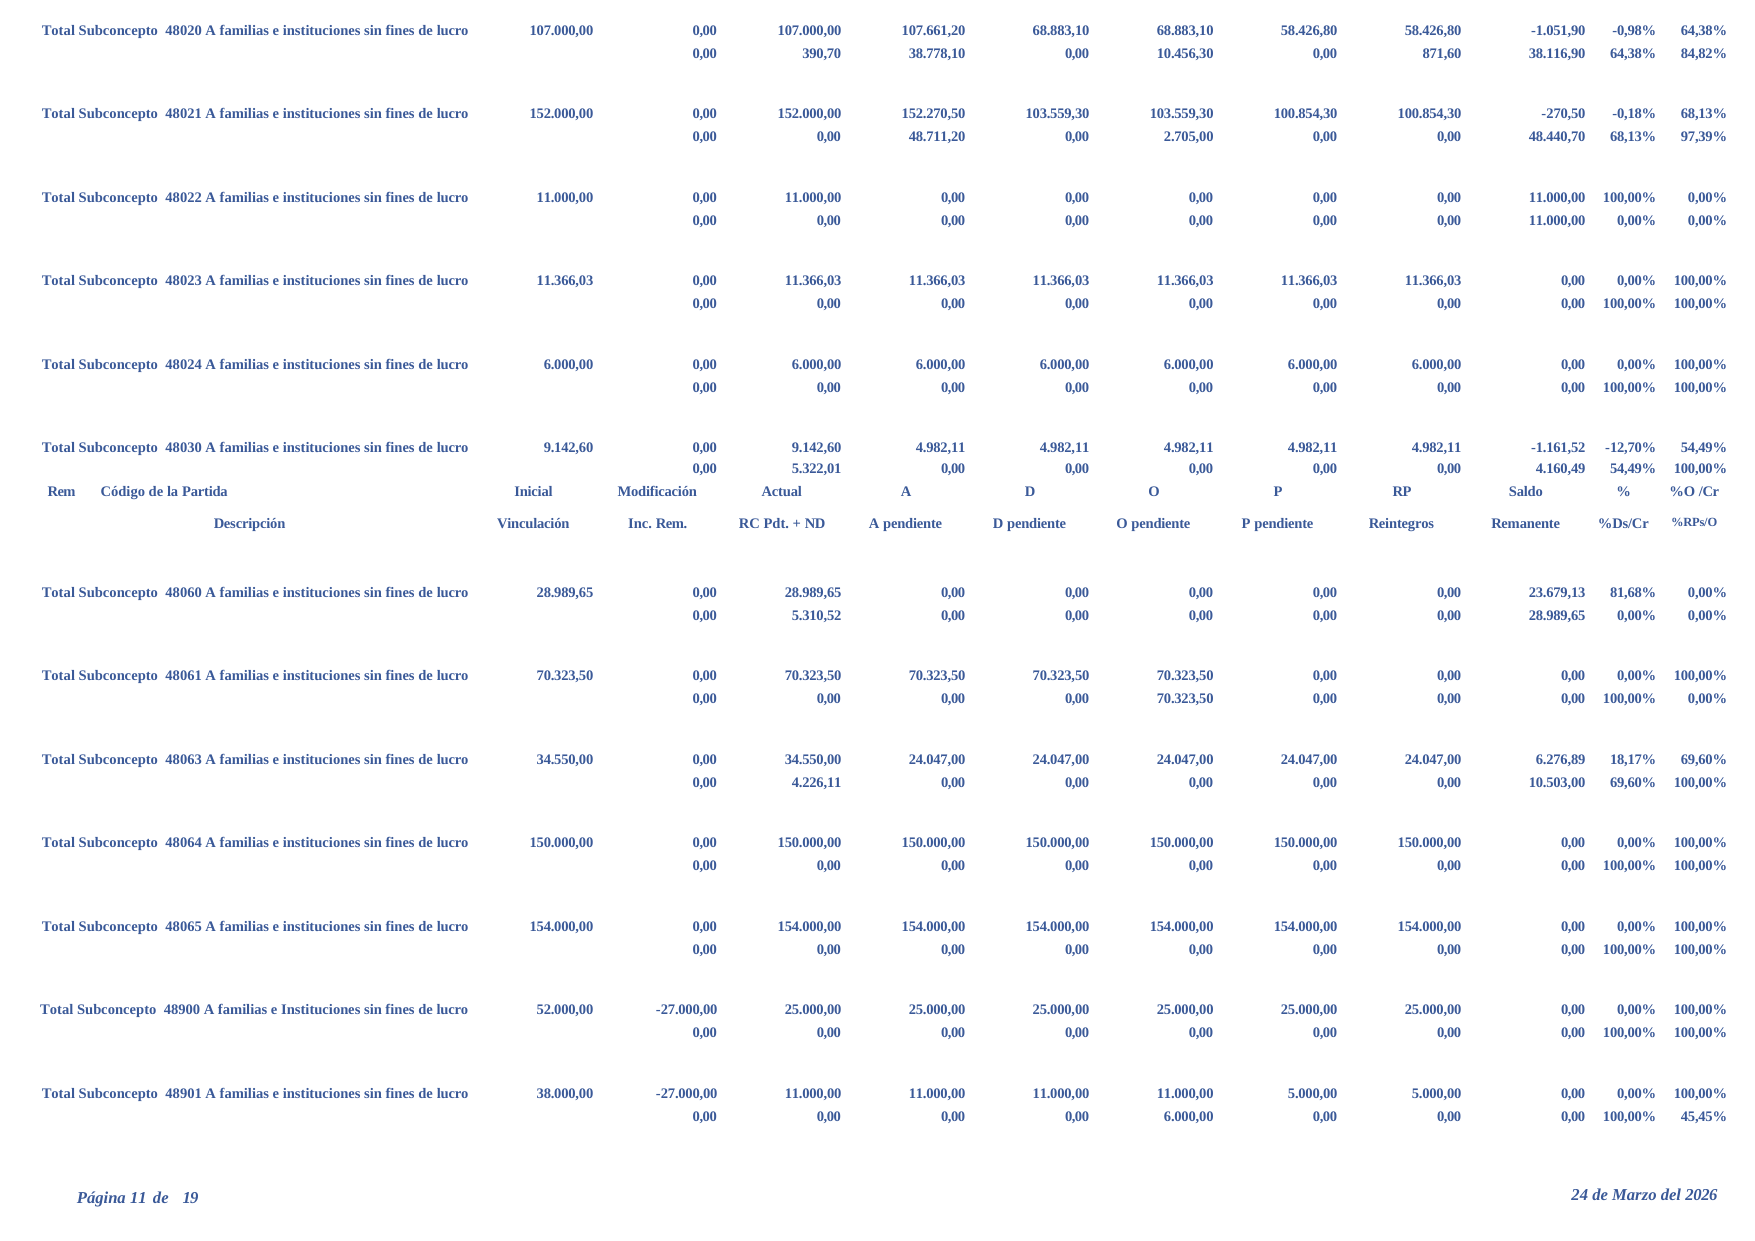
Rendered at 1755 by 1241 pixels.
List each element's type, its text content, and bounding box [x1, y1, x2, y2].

table_cell 6.000,00 [855, 334, 979, 376]
table_cell Total Subconcepto 48060 A familias e instituciones sin fines de lucro [26, 542, 483, 604]
table_cell 0,00 [979, 42, 1102, 83]
table_cell 0,00 [1227, 293, 1353, 334]
table_cell 0,00 [1353, 125, 1476, 167]
table_cell 0,00 [1103, 771, 1227, 812]
table_cell 25.000,00 [1227, 980, 1353, 1021]
table_cell 5.322,01 [728, 460, 855, 479]
table_cell 6.000,00 [979, 334, 1102, 376]
table_cell 0,00 [979, 376, 1102, 418]
table_cell Vinculación [483, 508, 605, 542]
table_cell 0,00 [979, 1021, 1102, 1063]
table_cell 64,38% [1591, 42, 1662, 83]
table_cell 11.000,00 [1476, 209, 1591, 251]
table_cell 0,00 [1353, 542, 1476, 604]
table_cell 69,60% [1663, 729, 1729, 771]
table_cell 11.366,03 [1227, 251, 1353, 292]
table_cell 0,00 [605, 645, 728, 687]
table_cell 70.323,50 [979, 645, 1102, 687]
table_cell 0,00% [1591, 645, 1662, 687]
table_cell 0,00 [855, 771, 979, 812]
table_cell 23.679,13 [1476, 542, 1591, 604]
table_cell Total Subconcepto 48022 A familias e instituciones sin fines de lucro [26, 167, 483, 209]
table_cell 0,00% [1663, 604, 1729, 645]
table_cell 152.270,50 [855, 84, 979, 125]
table_cell 100,00% [1591, 1021, 1662, 1063]
table_cell 0,00 [855, 1105, 979, 1147]
table_cell 11.366,03 [1353, 251, 1476, 292]
table_cell 28.989,65 [728, 542, 855, 604]
table_header Rem Código de la Partida [26, 479, 483, 507]
table_cell 5.000,00 [1353, 1063, 1476, 1105]
table_cell 25.000,00 [1103, 980, 1227, 1021]
table_cell 48.711,20 [855, 125, 979, 167]
table_cell 154.000,00 [728, 896, 855, 938]
table_cell 0,00 [979, 209, 1102, 251]
table_cell A pendiente [855, 508, 979, 542]
table_cell 0,00% [1663, 167, 1729, 209]
table_cell 5.000,00 [1227, 1063, 1353, 1105]
table_cell 0,00 [1476, 938, 1591, 979]
table_cell [26, 771, 483, 812]
table_cell 0,00% [1591, 251, 1662, 292]
table_cell 0,00 [605, 334, 728, 376]
table_cell 0,00 [1227, 167, 1353, 209]
table_cell 0,00 [1227, 687, 1353, 729]
table_cell 0,00% [1591, 1063, 1662, 1105]
table_cell -0,18% [1591, 84, 1662, 125]
table_cell [26, 460, 483, 479]
table_cell 24.047,00 [979, 729, 1102, 771]
table_cell 0,00 [855, 938, 979, 979]
table_cell 0,00 [605, 771, 728, 812]
table_cell 69,60% [1591, 771, 1662, 812]
table_cell 0,00 [605, 854, 728, 896]
table_cell Total Subconcepto 48030 A familias e instituciones sin fines de lucro [26, 418, 483, 459]
table_cell 0,00% [1663, 687, 1729, 729]
table_cell 18,17% [1591, 729, 1662, 771]
table_cell 0,00 [1476, 896, 1591, 938]
table_cell 103.559,30 [979, 84, 1102, 125]
table_cell 24.047,00 [855, 729, 979, 771]
table_cell 100,00% [1663, 980, 1729, 1021]
table_cell 0,00 [979, 1105, 1102, 1147]
table_cell [26, 376, 483, 418]
table_cell 100,00% [1663, 813, 1729, 854]
table_cell 0,00 [605, 604, 728, 645]
table_cell 154.000,00 [1353, 896, 1476, 938]
table_cell 0,00 [605, 42, 728, 83]
table_cell 34.550,00 [728, 729, 855, 771]
table_cell 0,00 [979, 460, 1102, 479]
table_cell 150.000,00 [483, 813, 605, 854]
table_cell 0,00 [1353, 1105, 1476, 1147]
table_cell -0,98% [1591, 0, 1662, 42]
table_cell 38.116,90 [1476, 42, 1591, 83]
table_cell 25.000,00 [1353, 980, 1476, 1021]
table_cell 152.000,00 [728, 84, 855, 125]
table_cell 0,00 [979, 938, 1102, 979]
table_cell 0,00 [728, 209, 855, 251]
table_cell 97,39% [1663, 125, 1729, 167]
table_cell 25.000,00 [728, 980, 855, 1021]
table_cell 154.000,00 [855, 896, 979, 938]
table_cell 100,00% [1663, 1021, 1729, 1063]
table_cell [26, 1021, 483, 1063]
table_cell 100,00% [1663, 896, 1729, 938]
table_cell 0,00 [605, 1021, 728, 1063]
table_cell 0,00 [605, 125, 728, 167]
table_cell 4.982,11 [855, 418, 979, 459]
table_cell -1.161,52 [1476, 418, 1591, 459]
table_cell 0,00 [605, 418, 728, 459]
table_cell 150.000,00 [1227, 813, 1353, 854]
table_cell 100,00% [1663, 645, 1729, 687]
table_cell 0,00 [1227, 1021, 1353, 1063]
table_cell 0,00 [605, 729, 728, 771]
table_cell 0,00 [728, 938, 855, 979]
table_cell 0,00% [1591, 980, 1662, 1021]
table_cell 154.000,00 [979, 896, 1102, 938]
table_cell 0,00% [1663, 542, 1729, 604]
table_cell 0,00 [605, 1105, 728, 1147]
table_cell 0,00 [979, 854, 1102, 896]
table_cell 11.366,03 [728, 251, 855, 292]
table_cell 11.000,00 [1476, 167, 1591, 209]
table_cell 0,00 [605, 542, 728, 604]
table_cell 0,00 [1103, 854, 1227, 896]
table_cell %RPs/O [1663, 508, 1729, 542]
table_cell 0,00 [1353, 604, 1476, 645]
table_cell [26, 938, 483, 979]
table_cell 0,00 [1227, 604, 1353, 645]
table_cell 0,00 [1227, 42, 1353, 83]
table_header RP [1353, 479, 1476, 507]
table_cell 100.854,30 [1227, 84, 1353, 125]
table_cell 0,00% [1591, 813, 1662, 854]
table_cell 6.000,00 [1103, 1105, 1227, 1147]
table_cell 0,00 [855, 687, 979, 729]
table_header Modificación [605, 479, 728, 507]
table_cell 0,00 [1476, 1063, 1591, 1105]
table_cell 0,00 [728, 376, 855, 418]
table_cell 0,00 [728, 125, 855, 167]
table_cell Total Subconcepto 48024 A familias e instituciones sin fines de lucro [26, 334, 483, 376]
table_cell RC Pdt. + ND [728, 508, 855, 542]
table_cell 0,00 [1227, 1105, 1353, 1147]
table_header Saldo [1476, 479, 1591, 507]
table_cell 0,00 [855, 604, 979, 645]
table_cell 0,00 [979, 167, 1102, 209]
table_cell 28.989,65 [1476, 604, 1591, 645]
table_cell [483, 604, 605, 645]
table_cell 0,00 [1476, 376, 1591, 418]
table_cell 0,00 [1476, 334, 1591, 376]
table_cell 0,00 [728, 1021, 855, 1063]
table_cell 0,00% [1591, 896, 1662, 938]
table_cell 70.323,50 [1103, 687, 1227, 729]
table_cell [26, 293, 483, 334]
table_cell 81,68% [1591, 542, 1662, 604]
table_cell 0,00 [979, 293, 1102, 334]
table_cell 0,00 [1227, 376, 1353, 418]
table_cell D pendiente [979, 508, 1102, 542]
table_cell 100.854,30 [1353, 84, 1476, 125]
table_cell 28.989,65 [483, 542, 605, 604]
table_cell Total Subconcepto 48023 A familias e instituciones sin fines de lucro [26, 251, 483, 292]
table_cell [26, 209, 483, 251]
table_cell [26, 125, 483, 167]
table_cell [483, 376, 605, 418]
table_cell 11.366,03 [483, 251, 605, 292]
table_cell 150.000,00 [979, 813, 1102, 854]
table_cell 107.000,00 [728, 0, 855, 42]
table_cell 6.000,00 [1227, 334, 1353, 376]
table_cell 0,00 [1103, 938, 1227, 979]
table_cell [483, 771, 605, 812]
table_cell 11.000,00 [728, 1063, 855, 1105]
table_cell 4.226,11 [728, 771, 855, 812]
table_cell 0,00 [1103, 376, 1227, 418]
table_cell Total Subconcepto 48900 A familias e Instituciones sin fines de lucro [26, 980, 483, 1021]
table_cell 0,00 [1476, 293, 1591, 334]
table_cell O pendiente [1103, 508, 1227, 542]
table_cell 58.426,80 [1353, 0, 1476, 42]
table_cell 107.000,00 [483, 0, 605, 42]
table_cell 100,00% [1591, 1105, 1662, 1147]
table_cell 0,00 [605, 251, 728, 292]
table_cell 0,00 [1476, 687, 1591, 729]
table_cell 6.000,00 [483, 334, 605, 376]
table_cell 154.000,00 [1227, 896, 1353, 938]
table_cell Reintegros [1353, 508, 1476, 542]
table_cell 11.000,00 [728, 167, 855, 209]
table_cell 5.310,52 [728, 604, 855, 645]
table_cell 0,00 [728, 854, 855, 896]
table_cell 0,00 [1353, 293, 1476, 334]
table_cell 0,00 [1227, 771, 1353, 812]
table_header A [855, 479, 979, 507]
table_cell [26, 854, 483, 896]
table_cell 0,00 [979, 687, 1102, 729]
table_cell 70.323,50 [1103, 645, 1227, 687]
table_cell 2.705,00 [1103, 125, 1227, 167]
table_cell 0,00 [728, 293, 855, 334]
table_cell 24.047,00 [1227, 729, 1353, 771]
table_cell Total Subconcepto 48064 A familias e instituciones sin fines de lucro [26, 813, 483, 854]
table_cell [26, 1105, 483, 1147]
table_cell 11.366,03 [979, 251, 1102, 292]
table_cell 0,00 [605, 376, 728, 418]
table_cell [483, 854, 605, 896]
table_cell 100,00% [1663, 460, 1729, 479]
table_cell [483, 293, 605, 334]
table_cell 6.276,89 [1476, 729, 1591, 771]
table_cell 100,00% [1591, 293, 1662, 334]
table_cell 0,00 [605, 0, 728, 42]
table_cell 100,00% [1591, 938, 1662, 979]
table_cell 103.559,30 [1103, 84, 1227, 125]
table_cell 0,00 [1227, 209, 1353, 251]
table_cell 0,00 [1353, 1021, 1476, 1063]
table_cell -12,70% [1591, 418, 1662, 459]
table_cell 54,49% [1663, 418, 1729, 459]
table_cell 0,00 [605, 460, 728, 479]
table_cell Total Subconcepto 48061 A familias e instituciones sin fines de lucro [26, 645, 483, 687]
table_cell 0,00 [728, 687, 855, 729]
table_cell 154.000,00 [483, 896, 605, 938]
table_cell 0,00 [1227, 542, 1353, 604]
table_cell 107.661,20 [855, 0, 979, 42]
table_cell 0,00% [1591, 604, 1662, 645]
table_cell 0,00 [979, 771, 1102, 812]
table_cell 390,70 [728, 42, 855, 83]
table_cell 0,00 [1103, 167, 1227, 209]
table_cell 0,00 [605, 84, 728, 125]
table_cell 150.000,00 [855, 813, 979, 854]
table_cell 6.000,00 [728, 334, 855, 376]
table_cell 0,00% [1591, 334, 1662, 376]
table_header P [1227, 479, 1353, 507]
table_cell 11.366,03 [855, 251, 979, 292]
table_cell 11.000,00 [483, 167, 605, 209]
table_cell 24.047,00 [1353, 729, 1476, 771]
table_cell 70.323,50 [855, 645, 979, 687]
table_cell 68,13% [1663, 84, 1729, 125]
table_cell 6.000,00 [1103, 334, 1227, 376]
table_cell 0,00 [1476, 1021, 1591, 1063]
table_cell 100,00% [1663, 376, 1729, 418]
table_cell 0,00 [1227, 460, 1353, 479]
table_cell Total Subconcepto 48021 A familias e instituciones sin fines de lucro [26, 84, 483, 125]
table_cell 0,00 [855, 167, 979, 209]
table_cell [483, 42, 605, 83]
table_cell 0,00 [1103, 460, 1227, 479]
table_cell 84,82% [1663, 42, 1729, 83]
table_cell Total Subconcepto 48065 A familias e instituciones sin fines de lucro [26, 896, 483, 938]
table_cell 68.883,10 [1103, 0, 1227, 42]
table_cell 150.000,00 [728, 813, 855, 854]
table_cell 38.778,10 [855, 42, 979, 83]
table_cell 100,00% [1591, 376, 1662, 418]
table_cell 0,00 [855, 376, 979, 418]
table_cell 9.142,60 [483, 418, 605, 459]
table_cell 100,00% [1663, 938, 1729, 979]
table_cell 152.000,00 [483, 84, 605, 125]
table_cell 0,00 [1227, 125, 1353, 167]
table_cell 871,60 [1353, 42, 1476, 83]
table_cell Descripción [26, 508, 483, 542]
table_cell 100,00% [1663, 854, 1729, 896]
table_cell [483, 209, 605, 251]
table_cell 4.982,11 [1353, 418, 1476, 459]
table_cell [483, 460, 605, 479]
table_cell 58.426,80 [1227, 0, 1353, 42]
table_cell 11.366,03 [1103, 251, 1227, 292]
table_cell Inc. Rem. [605, 508, 728, 542]
table_cell 150.000,00 [1103, 813, 1227, 854]
table_cell Total Subconcepto 48901 A familias e instituciones sin fines de lucro [26, 1063, 483, 1105]
table_cell 0,00 [1476, 645, 1591, 687]
table_cell 150.000,00 [1353, 813, 1476, 854]
table_cell 0,00 [855, 542, 979, 604]
table_cell 0,00 [1103, 293, 1227, 334]
table_cell 100,00% [1591, 854, 1662, 896]
table_cell 45,45% [1663, 1105, 1729, 1147]
table_cell 70.323,50 [483, 645, 605, 687]
table_cell 4.982,11 [979, 418, 1102, 459]
table_cell 0,00 [1227, 645, 1353, 687]
table_cell 54,49% [1591, 460, 1662, 479]
table_cell 0,00 [1353, 854, 1476, 896]
table_cell 6.000,00 [1353, 334, 1476, 376]
table_cell 64,38% [1663, 0, 1729, 42]
table_cell [483, 1021, 605, 1063]
table_cell 100,00% [1663, 251, 1729, 292]
table_cell 4.982,11 [1227, 418, 1353, 459]
table_cell -27.000,00 [605, 980, 728, 1021]
table_cell 0,00 [1103, 1021, 1227, 1063]
table_cell 0,00 [1353, 209, 1476, 251]
table_cell 0,00 [1353, 376, 1476, 418]
table_cell 52.000,00 [483, 980, 605, 1021]
table_cell 0,00% [1591, 209, 1662, 251]
table_cell 0,00 [605, 293, 728, 334]
table_header Actual [728, 479, 855, 507]
table_cell 0,00 [1476, 980, 1591, 1021]
table_cell 154.000,00 [1103, 896, 1227, 938]
table_cell 0,00 [605, 938, 728, 979]
table_cell 0,00 [855, 209, 979, 251]
table_cell 25.000,00 [979, 980, 1102, 1021]
table_cell 68.883,10 [979, 0, 1102, 42]
table_cell -27.000,00 [605, 1063, 728, 1105]
table_cell 100,00% [1591, 167, 1662, 209]
table_cell Remanente [1476, 508, 1591, 542]
table_header %O /Cr [1663, 479, 1729, 507]
table_cell 0,00% [1663, 209, 1729, 251]
table_cell 0,00 [855, 854, 979, 896]
table_header O [1103, 479, 1227, 507]
table_cell 11.000,00 [979, 1063, 1102, 1105]
table_cell [483, 1105, 605, 1147]
table_cell P pendiente [1227, 508, 1353, 542]
table_cell Total Subconcepto 48063 A familias e instituciones sin fines de lucro [26, 729, 483, 771]
table_cell 0,00 [1227, 854, 1353, 896]
table_cell 100,00% [1663, 293, 1729, 334]
table_header Inicial [483, 479, 605, 507]
table_cell 0,00 [605, 896, 728, 938]
table_cell [483, 687, 605, 729]
table_cell 0,00 [979, 125, 1102, 167]
table_cell 0,00 [1103, 209, 1227, 251]
table_cell 0,00 [1353, 687, 1476, 729]
table_cell 0,00 [1103, 542, 1227, 604]
table_cell 0,00 [1353, 645, 1476, 687]
table_cell [26, 687, 483, 729]
table_cell 0,00 [605, 209, 728, 251]
table_cell [483, 938, 605, 979]
table_cell -1.051,90 [1476, 0, 1591, 42]
table_cell 0,00 [1353, 167, 1476, 209]
table_cell 100,00% [1591, 687, 1662, 729]
table_cell Total Subconcepto 48020 A familias e instituciones sin fines de lucro [26, 0, 483, 42]
table_cell 0,00 [979, 604, 1102, 645]
table_cell 68,13% [1591, 125, 1662, 167]
table_cell 0,00 [605, 813, 728, 854]
table_cell 48.440,70 [1476, 125, 1591, 167]
table_cell -270,50 [1476, 84, 1591, 125]
table_cell 9.142,60 [728, 418, 855, 459]
table_cell 0,00 [605, 167, 728, 209]
table_cell 0,00 [855, 293, 979, 334]
table_cell 0,00 [1476, 251, 1591, 292]
table_header D [979, 479, 1102, 507]
table_cell 4.160,49 [1476, 460, 1591, 479]
table_cell 100,00% [1663, 334, 1729, 376]
table_cell 0,00 [979, 542, 1102, 604]
table_cell 0,00 [1476, 854, 1591, 896]
table_cell 10.456,30 [1103, 42, 1227, 83]
table_cell 0,00 [1227, 938, 1353, 979]
table_cell 0,00 [1476, 1105, 1591, 1147]
table_cell 100,00% [1663, 1063, 1729, 1105]
table_cell [483, 125, 605, 167]
table_cell 11.000,00 [1103, 1063, 1227, 1105]
table_cell 4.982,11 [1103, 418, 1227, 459]
table_cell 0,00 [855, 460, 979, 479]
table_cell 38.000,00 [483, 1063, 605, 1105]
table_cell [26, 604, 483, 645]
table_cell 25.000,00 [855, 980, 979, 1021]
table_cell [26, 42, 483, 83]
table_cell 0,00 [1353, 771, 1476, 812]
table_cell 0,00 [1353, 460, 1476, 479]
table_cell 10.503,00 [1476, 771, 1591, 812]
table_cell %Ds/Cr [1591, 508, 1662, 542]
table_cell 0,00 [1476, 813, 1591, 854]
table_cell 0,00 [1103, 604, 1227, 645]
table_cell 34.550,00 [483, 729, 605, 771]
table_cell 0,00 [855, 1021, 979, 1063]
table_header % [1591, 479, 1662, 507]
table_cell 11.000,00 [855, 1063, 979, 1105]
table_cell 100,00% [1663, 771, 1729, 812]
table_cell 0,00 [1353, 938, 1476, 979]
table_cell 24.047,00 [1103, 729, 1227, 771]
table_cell 70.323,50 [728, 645, 855, 687]
table_cell 0,00 [605, 687, 728, 729]
table_cell 0,00 [728, 1105, 855, 1147]
